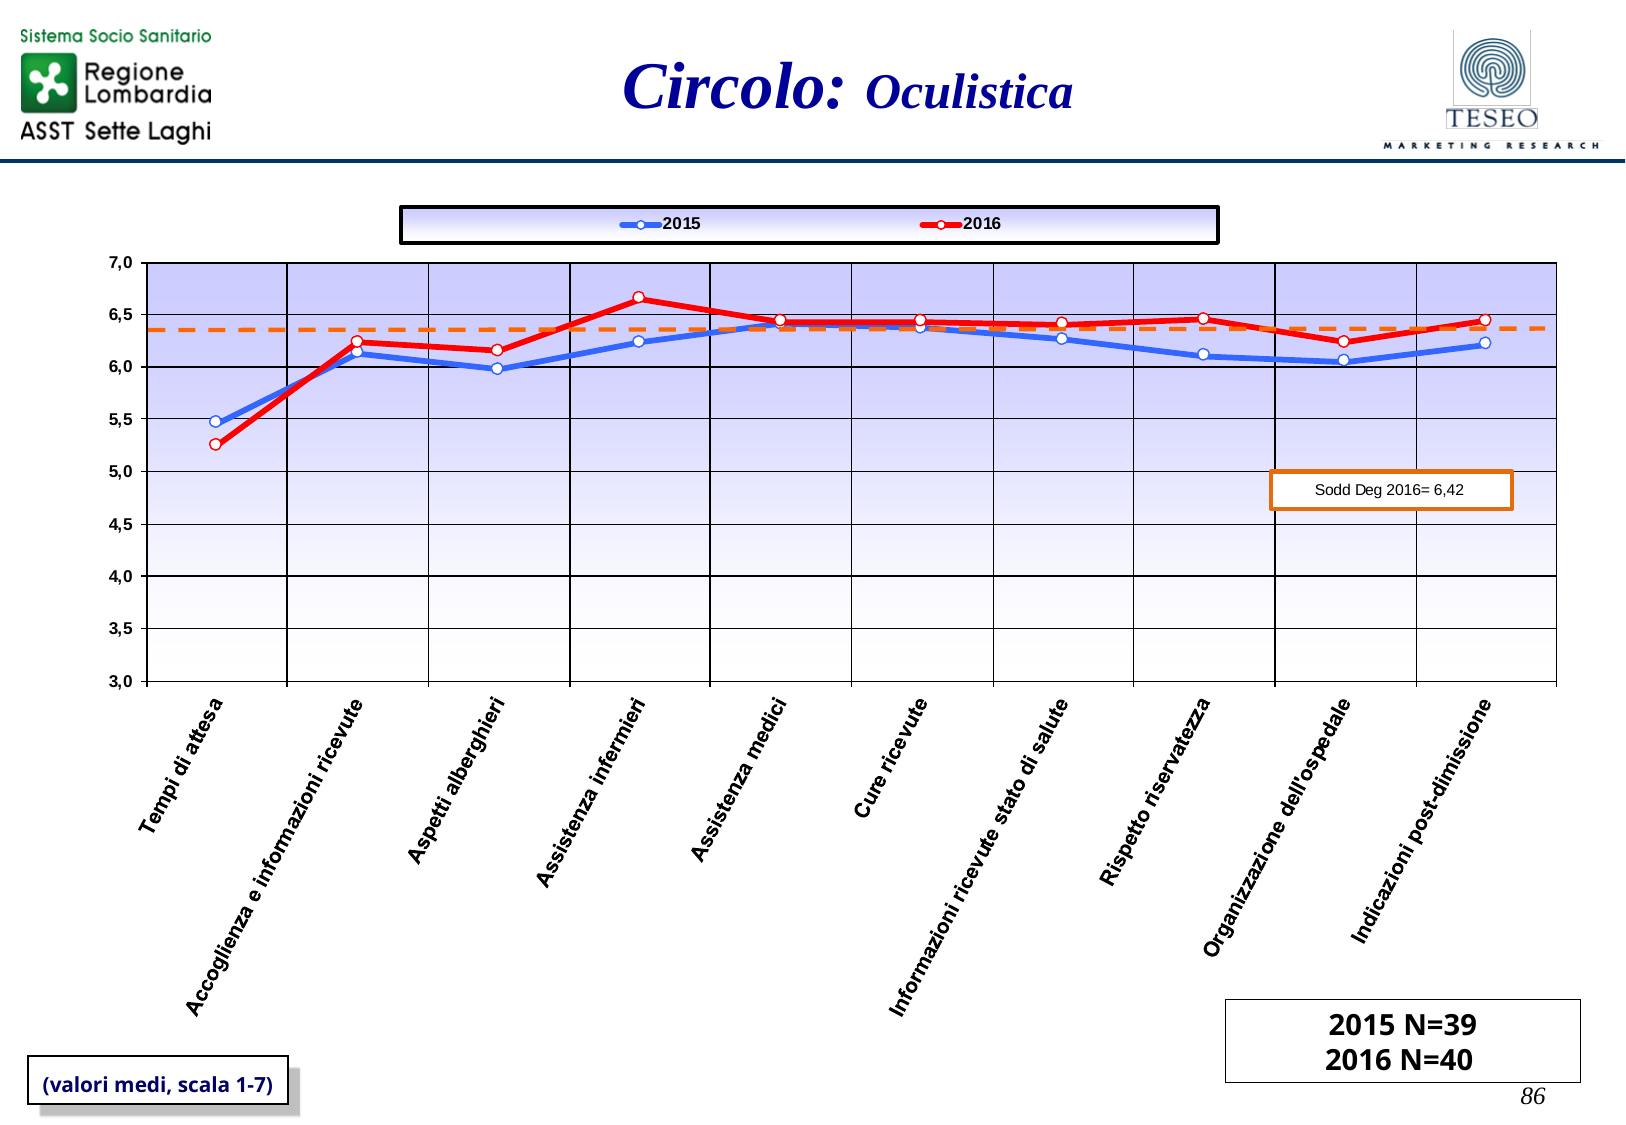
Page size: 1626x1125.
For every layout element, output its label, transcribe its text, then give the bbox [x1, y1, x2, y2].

text_box (valori medi, scala 1-7) [27, 1056, 288, 1105]
text_box 2015 N=39 2016 N=40 [1225, 999, 1581, 1083]
picture [21, 26, 211, 148]
picture [64, 196, 1561, 1047]
text_box Circolo: Oculistica [304, 18, 1392, 144]
picture [1381, 30, 1604, 149]
